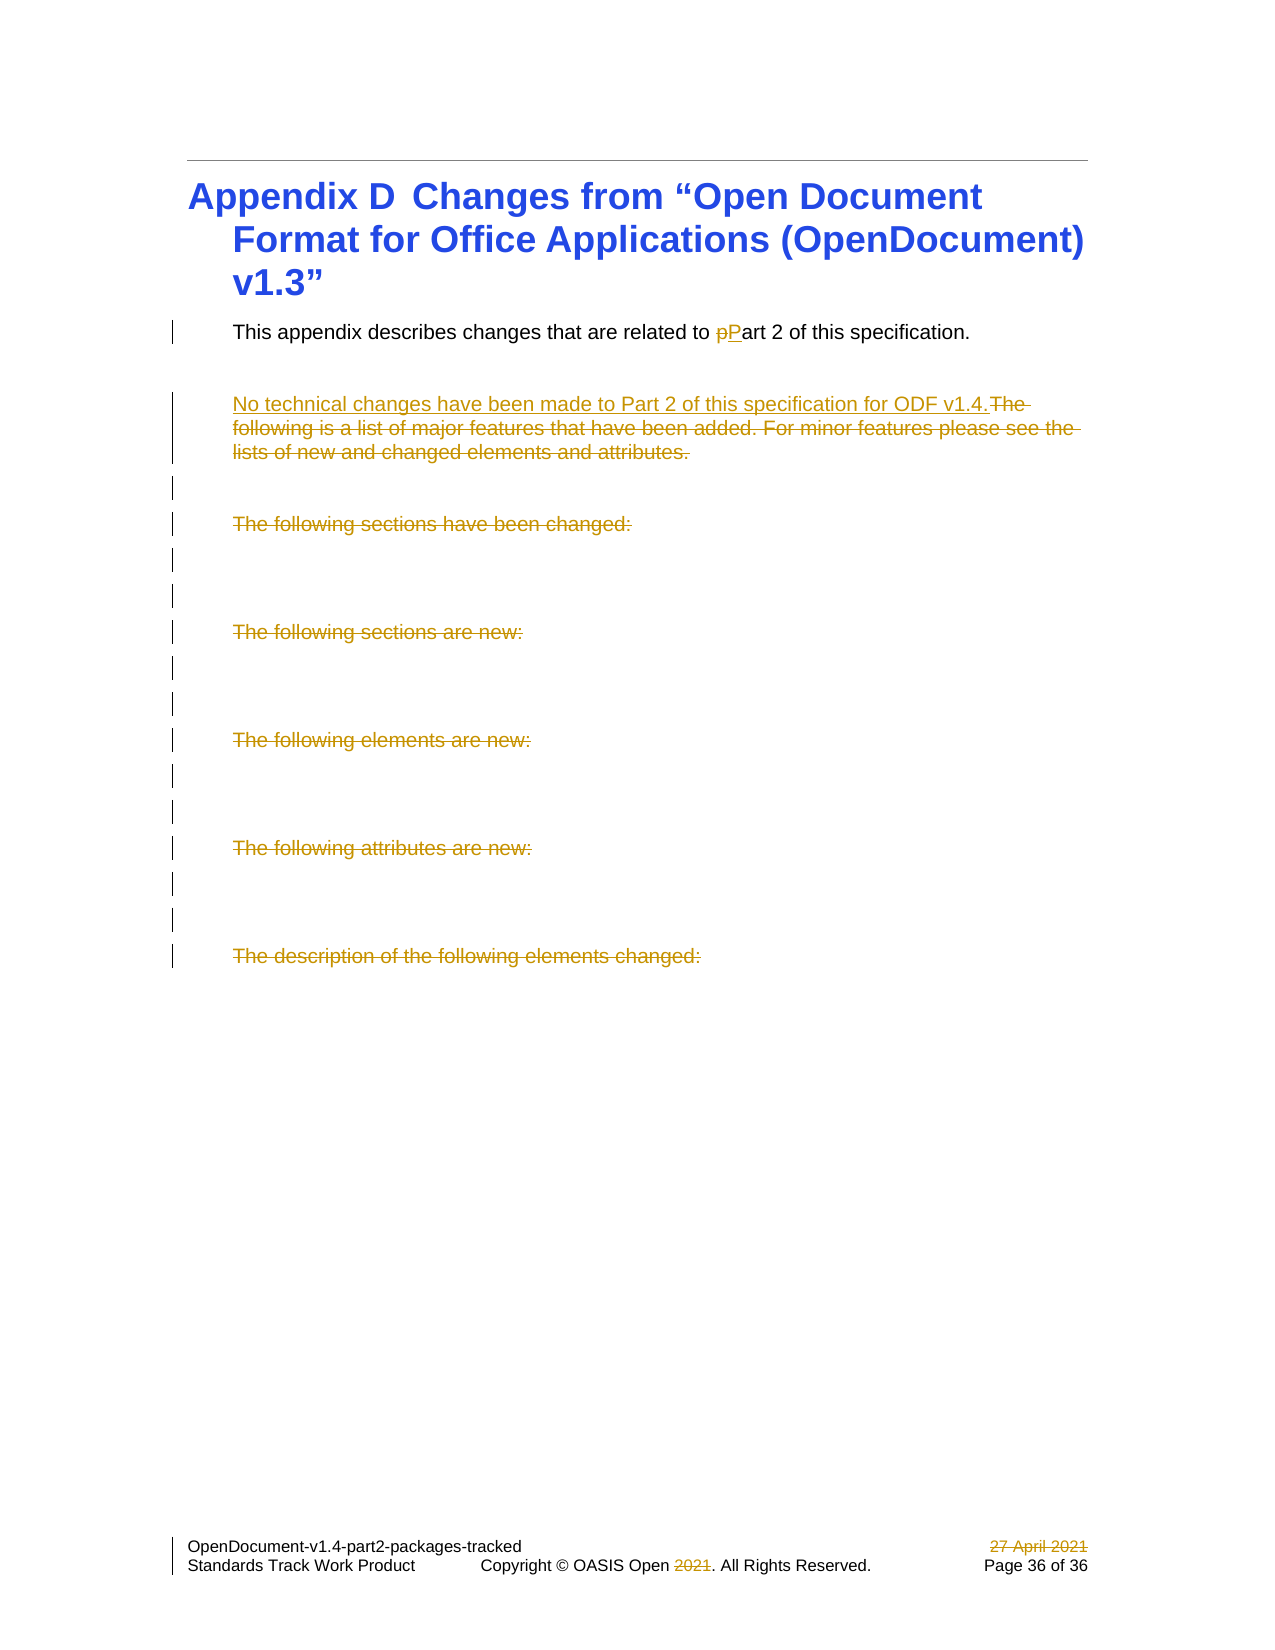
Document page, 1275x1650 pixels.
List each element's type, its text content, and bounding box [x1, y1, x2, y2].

list This appendix describes changes that are related to Part 2 of this specification. [187, 320, 1088, 344]
list No technical changes have been made to Part 2 of this specification for ODF v1.4. [187, 392, 1088, 464]
subtitle Changes from “Open Document Format for Office Applications (OpenDocument) v1.3” [187, 161, 1088, 303]
